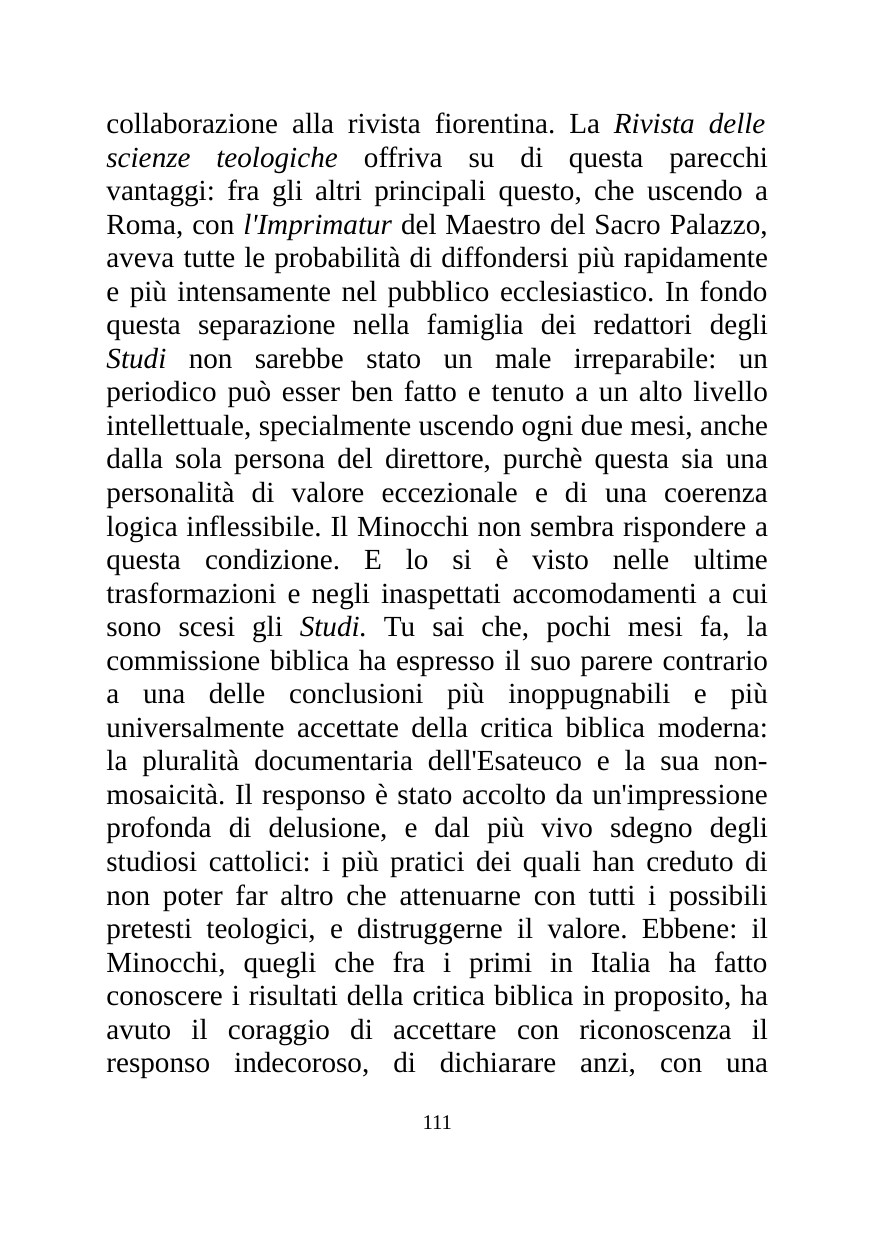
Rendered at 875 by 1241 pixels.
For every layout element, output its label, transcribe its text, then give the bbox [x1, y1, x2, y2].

text collaborazione alla rivista fiorentina. La Rivista delle scienze teologiche offriva su di questa parecchi vantaggi: fra gli altri principali questo, che uscendo a Roma, con l'Imprimatur del Maestro del Sacro Palazzo, aveva tutte le probabilità di diffondersi più rapidamente e più intensamente nel pubblico ecclesiastico. In fondo questa separazione nella famiglia dei redattori degli Studi non sarebbe stato un male irreparabile: un periodico può esser ben fatto e tenuto a un alto livello intellettuale, specialmente uscendo ogni due mesi, anche dalla sola persona del direttore, purchè questa sia una personalità di valore eccezionale e di una coerenza logica inflessibile. Il Minocchi non sembra rispondere a questa condizione. E lo si è visto nelle ultime trasformazioni e negli inaspettati accomodamenti a cui sono scesi gli Studi. Tu sai che, pochi mesi fa, la commissione biblica ha espresso il suo parere contrario a una delle conclusioni più inoppugnabili e più universalmente accettate della critica biblica moderna: la pluralità documentaria dell'Esateuco e la sua non-mosaicità. Il responso è stato accolto da un'impressione profonda di delusione, e dal più vivo sdegno degli studiosi cattolici: i più pratici dei quali han creduto di non poter far altro che attenuarne con tutti i possibili pretesti teologici, e distruggerne il valore. Ebbene: il Minocchi, quegli che fra i primi in Italia ha fatto conoscere i risultati della critica biblica in proposito, ha avuto il coraggio di accettare con riconoscenza il responso indecoroso, di dichiarare anzi, con una [106, 106, 768, 1079]
